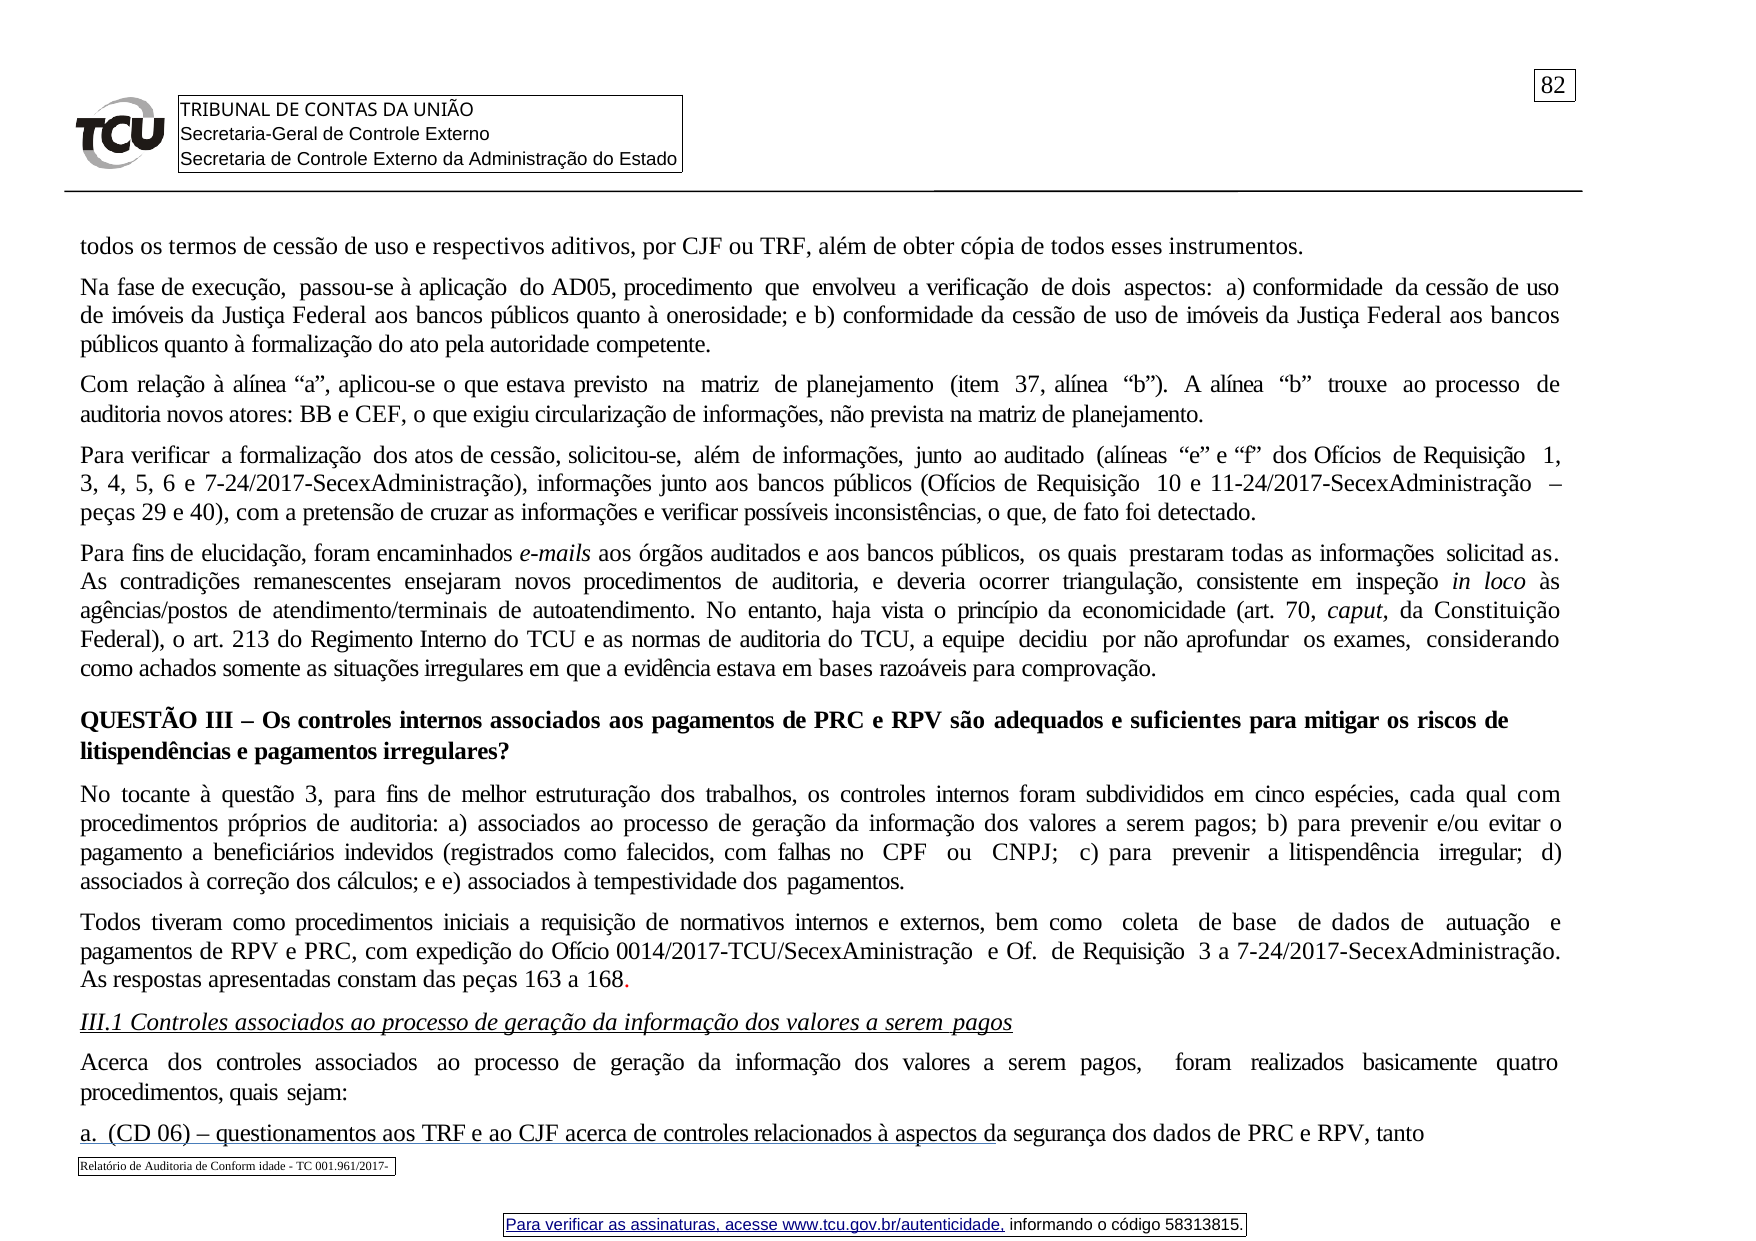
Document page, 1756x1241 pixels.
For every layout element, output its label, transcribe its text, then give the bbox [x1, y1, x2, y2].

text Para fins de elucidação, foram encaminhados e-mails aos órgãos auditados e aos bancos públicos, os quais prestaram todas as informações solicitad as. As contradições remanescentes ensejaram novos procedimentos de auditoria, e deveria ocorrer triangulação, consistente em inspeção in loco às agências/postos de atendimento/terminais de autoatendimento. No entanto, haja vista o princípio da economicidade (art. 70, caput, da Constituição Federal), o art. 213 do Regimento Interno do TCU e as normas de auditoria do TCU, a equipe decidiu por não aprofundar os exames, considerando como achados somente as situações irregulares em que a evidência estava em bases razoáveis para comprovação. [80, 538, 1560, 681]
text No tocante à questão 3, para fins de melhor estruturação dos trabalhos, os controles internos foram subdivididos em cinco espécies, cada qual com procedimentos próprios de auditoria: a) associados ao processo de geração da informação dos valores a serem pagos; b) para prevenir e/ou evitar o pagamento a beneficiários indevidos (registrados como falecidos, com falhas no CPF ou CNPJ; c) para prevenir a litispendência irregular; d) associados à correção dos cálculos; e e) associados à tempestividade dos pagamentos. [80, 779, 1562, 894]
picture [75, 97, 165, 169]
text Todos tiveram como procedimentos iniciais a requisição de normativos internos e externos, bem como coleta de base de dados de autuação e pagamentos de RPV e PRC, com expedição do Ofício 0014/2017-TCU/SecexAministração e Of. de Requisição 3 a 7-24/2017-SecexAdministração. As respostas apresentadas constam das peças 163 a 168. [80, 908, 1562, 993]
list Controles associados ao processo de geração da informação dos valores a serem pagos [79, 1007, 1574, 1035]
text Com relação à alínea “a”, aplicou-se o que estava previsto na matriz de planejamento (item 37, alínea “b”). A alínea “b” trouxe ao processo de auditoria novos atores: BB e CEF, o que exigiu circularização de informações, não prevista na matriz de planejamento. [80, 369, 1561, 428]
text Na fase de execução, passou-se à aplicação do AD05, procedimento que envolveu a verificação de dois aspectos: a) conformidade da cessão de uso de imóveis da Justiça Federal aos bancos públicos quanto à onerosidade; e b) conformidade da cessão de uso de imóveis da Justiça Federal aos bancos públicos quanto à formalização do ato pela autoridade competente. [80, 272, 1560, 358]
list (CD 06) – questionamentos aos TRF e ao CJF acerca de controles relacionados à aspectos da segurança dos dados de PRC e RPV, tanto [80, 1118, 1574, 1146]
text Acerca dos controles associados ao processo de geração da informação dos valores a serem pagos, foram realizados basicamente quatro procedimentos, quais sejam: [80, 1047, 1560, 1106]
text todos os termos de cessão de uso e respectivos aditivos, por CJF ou TRF, além de obter cópia de todos esses instrumentos. [80, 231, 1574, 260]
subtitle QUESTÃO III – Os controles internos associados aos pagamentos de PRC e RPV são adequados e suficientes para mitigar os riscos de litispendências e pagamentos irregulares? [80, 705, 1508, 765]
text Para verificar a formalização dos atos de cessão, solicitou-se, além de informações, junto ao auditado (alíneas “e” e “f” dos Ofícios de Requisição 1, 3, 4, 5, 6 e 7-24/2017-SecexAdministração), informações junto aos bancos públicos (Ofícios de Requisição 10 e 11-24/2017-SecexAdministração – peças 29 e 40), com a pretensão de cruzar as informações e verificar possíveis inconsistências, o que, de fato foi detectado. [80, 440, 1562, 526]
